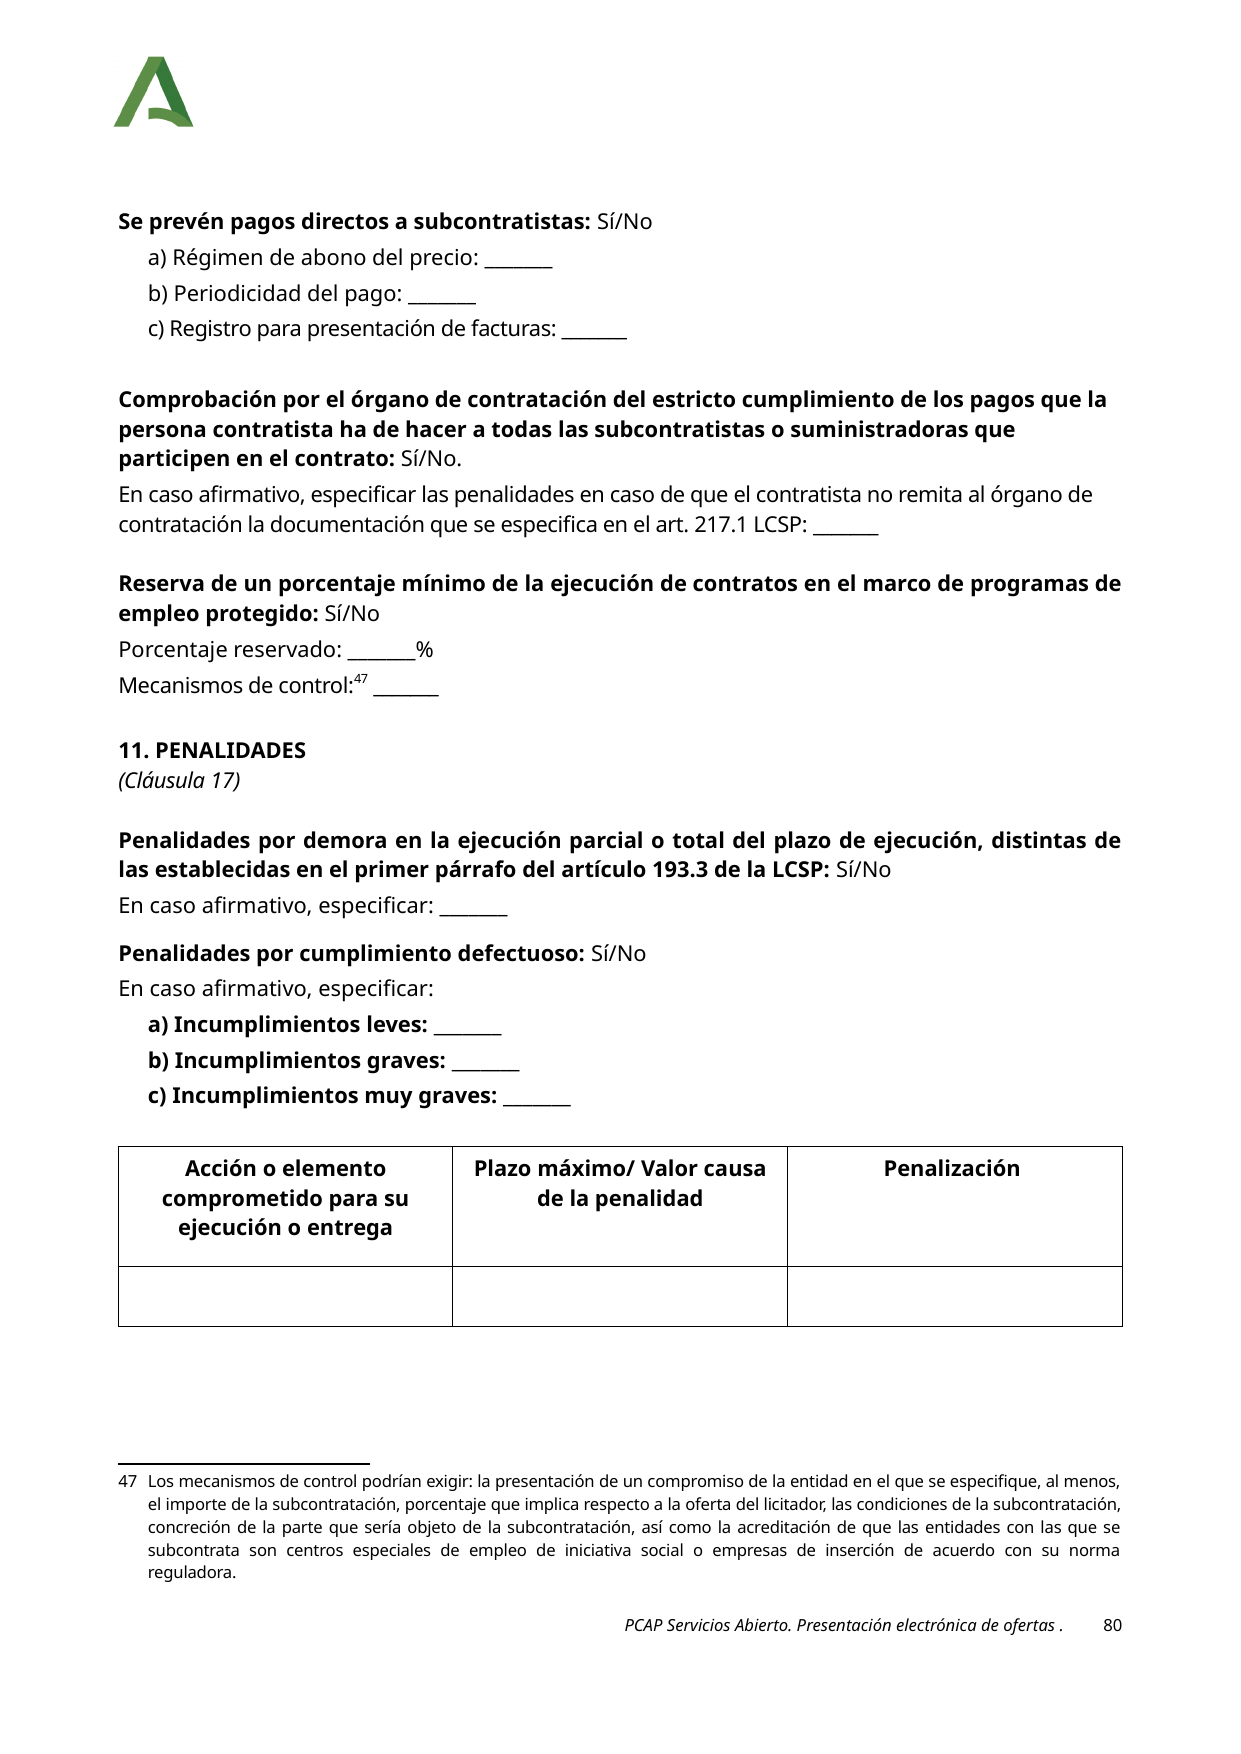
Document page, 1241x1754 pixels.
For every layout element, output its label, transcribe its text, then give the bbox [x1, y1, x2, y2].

text a) Régimen de abono del precio: _______ [148, 242, 1122, 272]
table_header Acción o elemento comprometido para su ejecución o entrega [119, 1147, 452, 1266]
picture [109, 52, 198, 131]
text a) Incumplimientos leves: _______ [148, 1009, 1122, 1039]
table_cell [119, 1267, 452, 1326]
table_header Penalización [788, 1147, 1122, 1266]
text En caso afirmativo, especificar: _______ [118, 890, 1122, 920]
text Se prevén pagos directos a subcontratistas: Sí/No [118, 206, 1122, 236]
text Reserva de un porcentaje mínimo de la ejecución de contratos en el marco de programas de empleo protegido: Sí/No [118, 568, 1122, 628]
text b) Periodicidad del pago: _______ [148, 278, 1122, 307]
text b) Incumplimientos graves: _______ [148, 1045, 1122, 1074]
text Mecanismos de control: _______ [118, 670, 1122, 699]
text c) Registro para presentación de facturas: _______ [148, 313, 1122, 343]
table_cell [453, 1267, 787, 1326]
text (Cláusula 17) [118, 765, 1122, 795]
text c) Incumplimientos muy graves: _______ [148, 1081, 1122, 1110]
table_header Plazo máximo/ Valor causa de la penalidad [453, 1147, 787, 1266]
text Porcentaje reservado: _______% [118, 634, 1122, 664]
text En caso afirmativo, especificar las penalidades en caso de que el contratista no remita al órgano de contratación la documentación que se especifica en el art. 217.1 LCSP: _______ [118, 479, 1122, 539]
text Penalidades por demora en la ejecución parcial o total del plazo de ejecución, distintas de las establecidas en el primer párrafo del artículo 193.3 de la LCSP: Sí/No [118, 824, 1122, 884]
text Los mecanismos de control podrían exigir: la presentación de un compromiso de la entidad en el que se especifique, al menos, el importe de la subcontratación, porcentaje que implica respecto a la oferta del licitador, las condiciones de la subcontratación, concreción de la parte que sería objeto de la subcontratación, así como la acreditación de que las entidades con las que se subcontrata son centros especiales de empleo de iniciativa social o empresas de inserción de acuerdo con su norma reguladora. [118, 1470, 1122, 1584]
text En caso afirmativo, especificar: [118, 973, 1122, 1003]
text Comprobación por el órgano de contratación del estricto cumplimiento de los pagos que la persona contratista ha de hacer a todas las subcontratistas o suministradoras que participen en el contrato: Sí/No. [118, 384, 1122, 473]
table_cell [788, 1267, 1122, 1326]
text 11. PENALIDADES [118, 735, 1122, 765]
text Penalidades por cumplimiento defectuoso: Sí/No [118, 938, 1122, 967]
